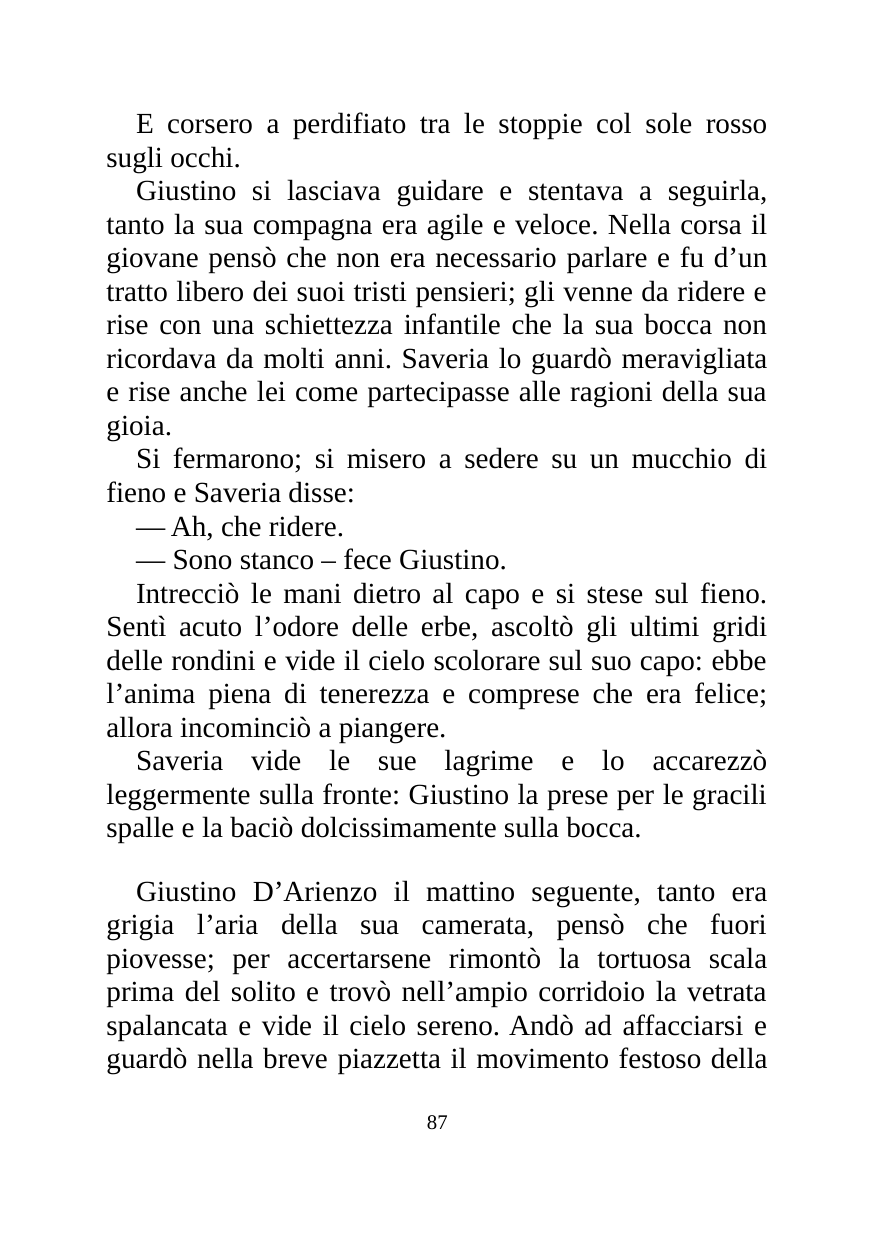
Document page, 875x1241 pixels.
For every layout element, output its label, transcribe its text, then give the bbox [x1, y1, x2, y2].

text Si fermarono; si misero a sedere su un mucchio di fieno e Saveria disse: [106, 442, 768, 509]
text — Ah, che ridere. [106, 509, 768, 542]
text Intrecciò le mani dietro al capo e si stese sul fieno. Sentì acuto l’odore delle erbe, ascoltò gli ultimi gridi delle rondini e vide il cielo scolorare sul suo capo: ebbe l’anima piena di tenerezza e comprese che era felice; allora incominciò a piangere. [106, 576, 768, 743]
text E corsero a perdifiato tra le stoppie col sole rosso sugli occhi. [106, 106, 768, 173]
text Giustino D’Arienzo il mattino seguente, tanto era grigia l’aria della sua camerata, pensò che fuori piovesse; per accertarsene rimontò la tortuosa scala prima del solito e trovò nell’ampio corridoio la vetrata spalancata e vide il cielo sereno. Andò ad affacciarsi e guardò nella breve piazzetta il movimento festoso della [106, 874, 768, 1075]
text Saveria vide le sue lagrime e lo accarezzò leggermente sulla fronte: Giustino la prese per le gracili spalle e la baciò dolcissimamente sulla bocca. [106, 743, 768, 844]
text Giustino si lasciava guidare e stentava a seguirla, tanto la sua compagna era agile e veloce. Nella corsa il giovane pensò che non era necessario parlare e fu d’un tratto libero dei suoi tristi pensieri; gli venne da ridere e rise con una schiettezza infantile che la sua bocca non ricordava da molti anni. Saveria lo guardò meravigliata e rise anche lei come partecipasse alle ragioni della sua gioia. [106, 173, 768, 442]
text — Sono stanco – fece Giustino. [106, 542, 768, 576]
